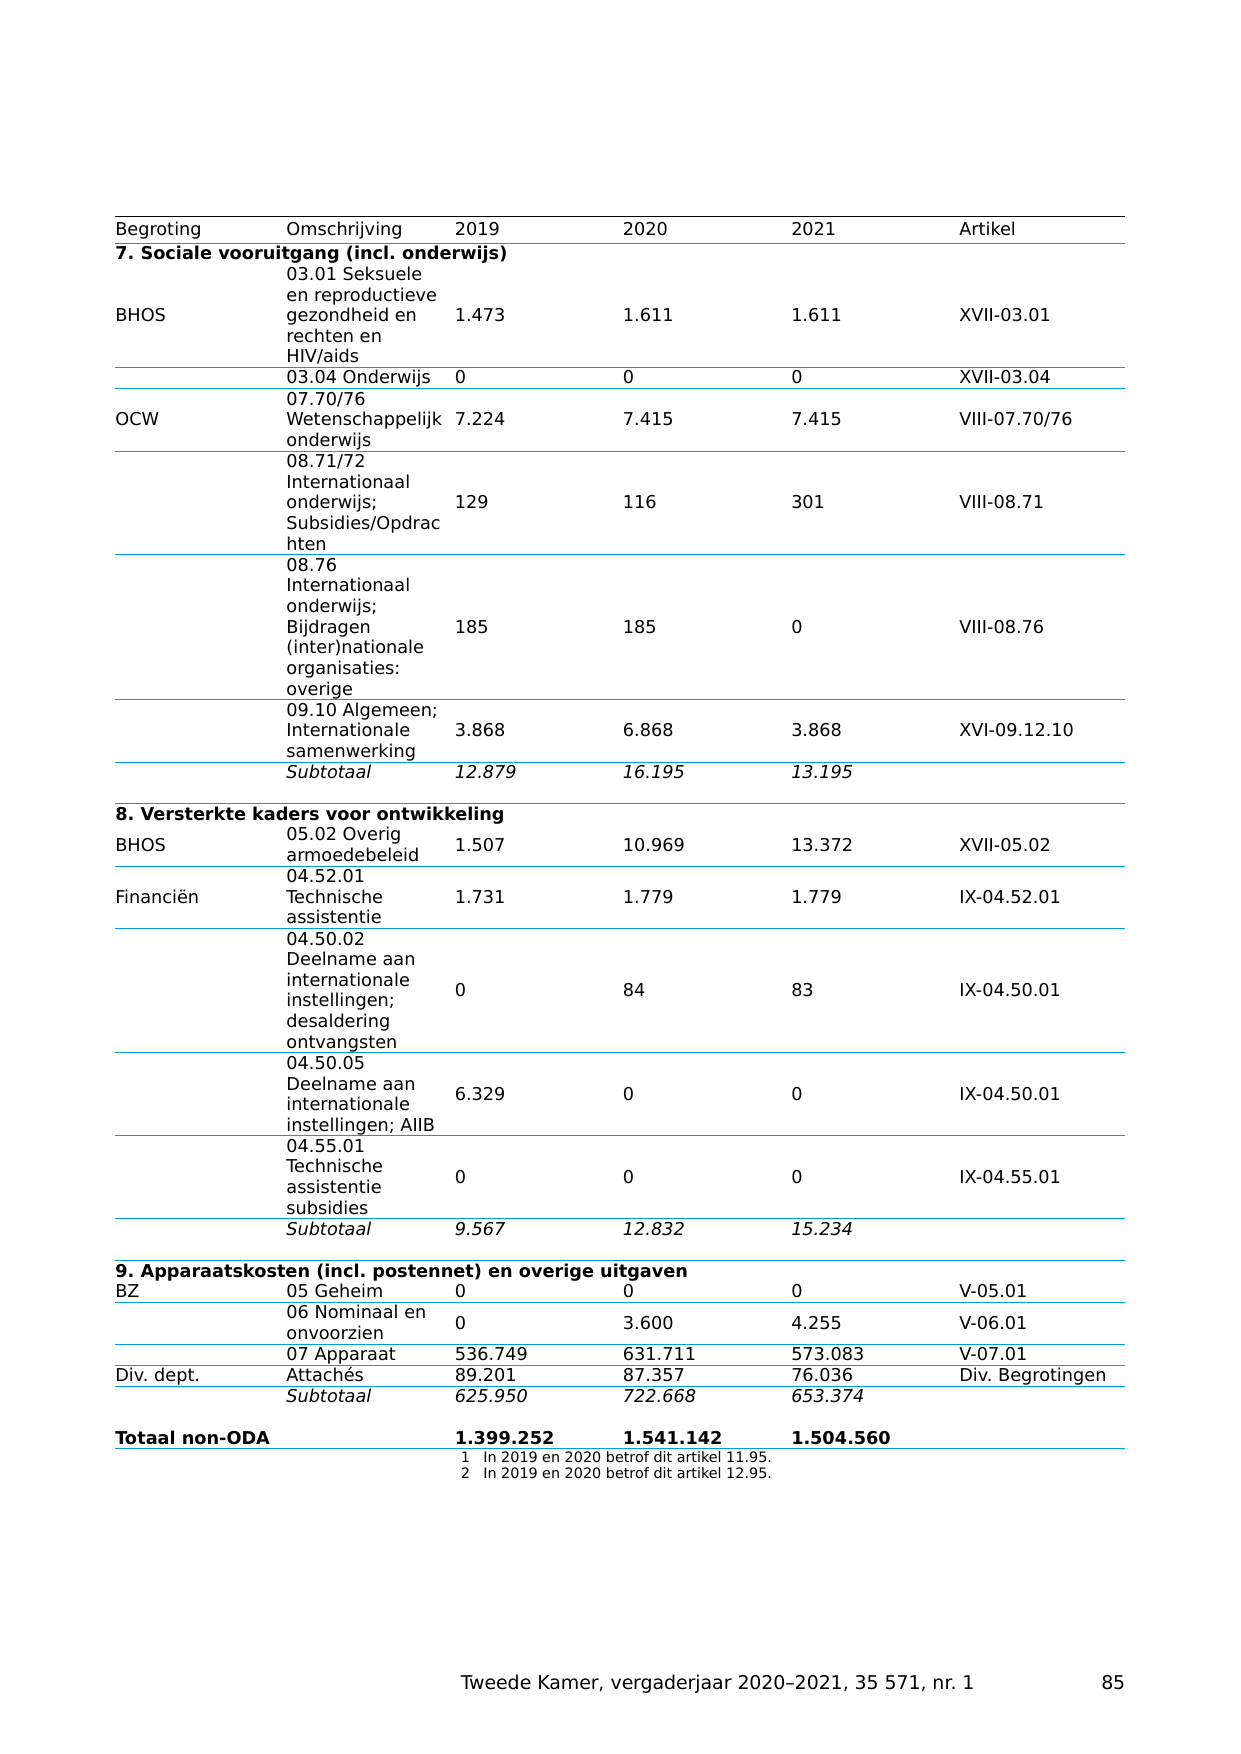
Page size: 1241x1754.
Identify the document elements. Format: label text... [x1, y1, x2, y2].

table_cell [452, 783, 620, 803]
table_cell BHOS [115, 824, 283, 866]
table_cell 16.195 [620, 763, 788, 783]
table_cell [956, 1407, 1125, 1428]
table_cell [115, 368, 283, 388]
table_cell 1.611 [788, 264, 956, 367]
table_cell 0 [620, 1136, 788, 1218]
table_cell [956, 1240, 1125, 1260]
table_cell 3.600 [620, 1303, 788, 1344]
table_cell 0 [620, 1281, 788, 1302]
table_cell BHOS [115, 264, 283, 367]
table_cell BZ [115, 1281, 283, 1302]
table_cell XVII-03.01 [956, 264, 1125, 367]
table_cell [115, 929, 283, 1052]
table_cell 1.611 [620, 264, 788, 367]
table_cell 573.083 [788, 1345, 956, 1365]
table_cell 04.50.02 Deelname aan internationale instellingen; desaldering ontvangsten [283, 929, 452, 1052]
table_cell XVII-05.02 [956, 824, 1125, 866]
table_cell 116 [620, 452, 788, 554]
table_cell [956, 763, 1125, 783]
table_cell Div. dept. [115, 1366, 283, 1386]
table_cell 1.399.252 [452, 1428, 620, 1448]
table_cell 8. Versterkte kaders voor ontwikkeling [115, 804, 1125, 824]
table_cell VIII-08.71 [956, 452, 1125, 554]
table_cell 0 [788, 555, 956, 699]
table_cell 0 [452, 368, 620, 388]
table_cell Subtotaal [283, 1387, 452, 1407]
table_cell 08.71/72 Internationaal onderwijs; Subsidies/Opdrachten [283, 452, 452, 554]
table_cell [115, 1387, 283, 1407]
table_cell 6.868 [620, 700, 788, 761]
table_cell [115, 1219, 283, 1239]
table_cell 07 Apparaat [283, 1345, 452, 1365]
table_cell [283, 783, 452, 803]
table_cell 185 [452, 555, 620, 699]
table_cell 10.969 [620, 824, 788, 866]
table_cell XVII-03.04 [956, 368, 1125, 388]
table_cell [115, 763, 283, 783]
table_cell [956, 1387, 1125, 1407]
table_cell 0 [788, 368, 956, 388]
table_cell 76.036 [788, 1366, 956, 1386]
table_cell 0 [620, 368, 788, 388]
table_cell 03.01 Seksuele en reproductieve gezondheid en rechten en HIV/aids [283, 264, 452, 367]
table_cell 1.473 [452, 264, 620, 367]
table_cell Artikel [956, 217, 1125, 243]
table_cell [788, 1407, 956, 1428]
table_cell 7.224 [452, 389, 620, 451]
list In 2019 en 2020 betrof dit artikel 12.95. [461, 1466, 1125, 1482]
table_cell 653.374 [788, 1387, 956, 1407]
table_cell 1.731 [452, 867, 620, 928]
table_cell 15.234 [788, 1219, 956, 1239]
table_cell [283, 1240, 452, 1260]
table_cell 2019 [452, 217, 620, 243]
table_cell [115, 700, 283, 761]
table_cell [956, 1219, 1125, 1239]
table_cell 129 [452, 452, 620, 554]
table_cell 13.372 [788, 824, 956, 866]
table_cell 13.195 [788, 763, 956, 783]
table_cell 1.507 [452, 824, 620, 866]
table_cell IX-04.52.01 [956, 867, 1125, 928]
table_cell 7. Sociale vooruitgang (incl. onderwijs) [115, 244, 1125, 264]
table_cell Omschrijving [283, 217, 452, 243]
table_cell 04.50.05 Deelname aan internationale instellingen; AIIB [283, 1053, 452, 1135]
table_cell [283, 1407, 452, 1428]
list In 2019 en 2020 betrof dit artikel 11.95. [461, 1449, 1125, 1466]
table_cell 09.10 Algemeen; Internationale samenwerking [283, 700, 452, 761]
table_cell 0 [788, 1136, 956, 1218]
table_cell [115, 1136, 283, 1218]
table_cell 03.04 Onderwijs [283, 368, 452, 388]
table_cell Subtotaal [283, 1219, 452, 1239]
table_cell Attachés [283, 1366, 452, 1386]
table_cell 0 [452, 929, 620, 1052]
table_cell [620, 1407, 788, 1428]
table_cell 07.70/76 Wetenschappelijk onderwijs [283, 389, 452, 451]
table_cell 722.668 [620, 1387, 788, 1407]
table_cell 185 [620, 555, 788, 699]
table_cell 84 [620, 929, 788, 1052]
table_cell [788, 1240, 956, 1260]
table_cell 05.02 Overig armoedebeleid [283, 824, 452, 866]
table_cell Financiën [115, 867, 283, 928]
table_cell 12.879 [452, 763, 620, 783]
table_cell [788, 783, 956, 803]
table_cell 301 [788, 452, 956, 554]
table_cell 06 Nominaal en onvoorzien [283, 1303, 452, 1344]
table_cell OCW [115, 389, 283, 451]
table_cell 0 [788, 1281, 956, 1302]
table_cell 4.255 [788, 1303, 956, 1344]
table_cell 04.52.01 Technische assistentie [283, 867, 452, 928]
table_cell 625.950 [452, 1387, 620, 1407]
table_cell [115, 1303, 283, 1344]
table_cell IX-04.50.01 [956, 929, 1125, 1052]
table_cell V-07.01 [956, 1345, 1125, 1365]
table_cell [956, 783, 1125, 803]
table_cell 08.76 Internationaal onderwijs; Bijdragen (inter)nationale organisaties: overige [283, 555, 452, 699]
table_cell [115, 1407, 283, 1428]
table_cell [956, 1428, 1125, 1448]
table_cell 7.415 [620, 389, 788, 451]
table_cell 83 [788, 929, 956, 1052]
table_cell IX-04.50.01 [956, 1053, 1125, 1135]
table_cell 04.55.01 Technische assistentie subsidies [283, 1136, 452, 1218]
table_cell 0 [788, 1053, 956, 1135]
table_cell [115, 452, 283, 554]
table_cell 3.868 [788, 700, 956, 761]
table_cell 1.504.560 [788, 1428, 956, 1448]
table_cell 2021 [788, 217, 956, 243]
table_cell 7.415 [788, 389, 956, 451]
table_cell [452, 1407, 620, 1428]
table_cell Totaal non-ODA [115, 1428, 283, 1448]
table_cell Div. Begrotingen [956, 1366, 1125, 1386]
table_cell [620, 783, 788, 803]
table_cell 89.201 [452, 1366, 620, 1386]
table_cell 2020 [620, 217, 788, 243]
table_cell 05 Geheim [283, 1281, 452, 1302]
table_cell 1.779 [620, 867, 788, 928]
table_cell IX-04.55.01 [956, 1136, 1125, 1218]
table_cell Subtotaal [283, 763, 452, 783]
table_cell XVI-09.12.10 [956, 700, 1125, 761]
table_cell 0 [452, 1136, 620, 1218]
table_cell [115, 1345, 283, 1365]
table_cell 9.567 [452, 1219, 620, 1239]
table_cell [452, 1240, 620, 1260]
table_cell 536.749 [452, 1345, 620, 1365]
table_header Tabel 16 De non-ODA uitgaven naar beleidsthema [115, 191, 1125, 216]
table_cell [115, 1053, 283, 1135]
table_cell 6.329 [452, 1053, 620, 1135]
table_cell 0 [452, 1281, 620, 1302]
table_cell 1.541.142 [620, 1428, 788, 1448]
table_cell 12.832 [620, 1219, 788, 1239]
table_cell VIII-07.70/76 [956, 389, 1125, 451]
table_cell Begroting [115, 217, 283, 243]
table_cell VIII-08.76 [956, 555, 1125, 699]
table_cell [115, 1240, 283, 1260]
table_cell 9. Apparaatskosten (incl. postennet) en overige uitgaven [115, 1261, 1125, 1281]
table_cell [620, 1240, 788, 1260]
table_cell V-05.01 [956, 1281, 1125, 1302]
table_cell [283, 1428, 452, 1448]
table_cell 0 [452, 1303, 620, 1344]
table_cell 3.868 [452, 700, 620, 761]
table_cell 0 [620, 1053, 788, 1135]
table_cell V-06.01 [956, 1303, 1125, 1344]
table_cell 631.711 [620, 1345, 788, 1365]
table_cell [115, 555, 283, 699]
table_cell 87.357 [620, 1366, 788, 1386]
table_cell 1.779 [788, 867, 956, 928]
table_cell [115, 783, 283, 803]
